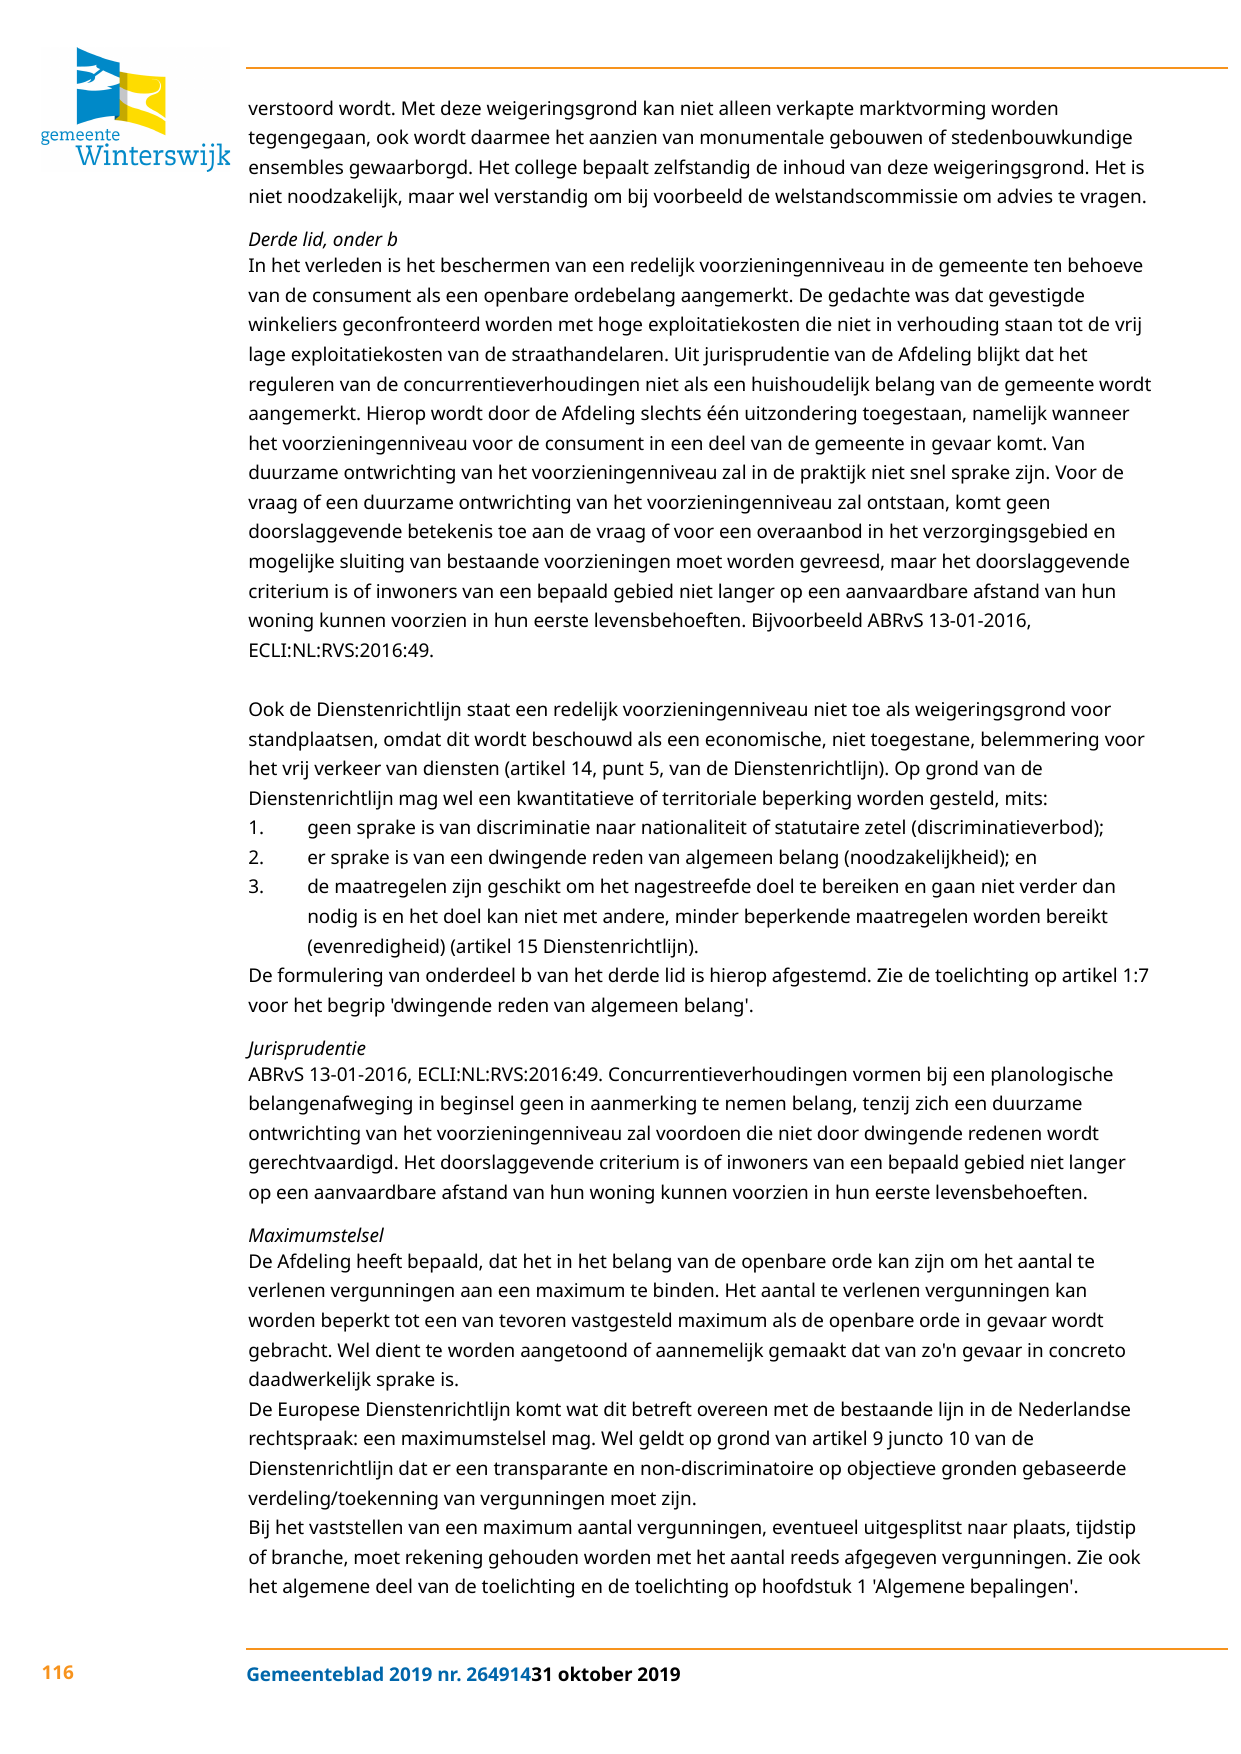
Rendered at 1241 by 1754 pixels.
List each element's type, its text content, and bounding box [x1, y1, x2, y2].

list geen sprake is van discriminatie naar nationaliteit of statutaire zetel (discriminatieverbod); [248, 814, 1152, 840]
text ABRvS 13-01-2016, ECLI:NL:RVS:2016:49. Concurrentieverhoudingen vormen bij een planologische belangenafweging in beginsel geen in aanmerking te nemen belang, tenzij zich een duurzame ontwrichting van het voorzieningenniveau zal voordoen die niet door dwingende redenen wordt gerechtvaardigd. Het doorslaggevende criterium is of inwoners van een bepaald gebied niet langer op een aanvaardbare afstand van hun woning kunnen voorzien in hun eerste levensbehoeften. [248, 1061, 1152, 1205]
text De Europese Dienstenrichtlijn komt wat dit betreft overeen met de bestaande lijn in de Nederlandse rechtspraak: een maximumstelsel mag. Wel geldt op grond van artikel 9 juncto 10 van de Dienstenrichtlijn dat er een transparante en non-discriminatoire op objectieve gronden gebaseerde verdeling/toekenning van vergunningen moet zijn. [248, 1396, 1152, 1510]
text verstoord wordt. Met deze weigeringsgrond kan niet alleen verkapte marktvorming worden tegengegaan, ook wordt daarmee het aanzien van monumentale gebouwen of stedenbouwkundige ensembles gewaarborgd. Het college bepaalt zelfstandig de inhoud van deze weigeringsgrond. Het is niet noodzakelijk, maar wel verstandig om bij voorbeeld de welstandscommissie om advies te vragen. [248, 95, 1152, 209]
text Jurisprudentie [248, 1035, 1152, 1061]
text De Afdeling heeft bepaald, dat het in het belang van de openbare orde kan zijn om het aantal te verlenen vergunningen aan een maximum te binden. Het aantal te verlenen vergunningen kan worden beperkt tot een van tevoren vastgesteld maximum als de openbare orde in gevaar wordt gebracht. Wel dient te worden aangetoond of aannemelijk gemaakt dat van zo'n gevaar in concreto daadwerkelijk sprake is. [248, 1248, 1152, 1392]
text Derde lid, onder b [248, 227, 1152, 252]
picture [225, 153, 231, 162]
text Maximumstelsel [248, 1222, 1152, 1248]
picture [41, 47, 231, 172]
text De formulering van onderdeel b van het derde lid is hierop afgestemd. Zie de toelichting op artikel 1:7 voor het begrip 'dwingende reden van algemeen belang'. [248, 962, 1152, 1018]
list er sprake is van een dwingende reden van algemeen belang (noodzakelijkheid); en [248, 844, 1152, 870]
text In het verleden is het beschermen van een redelijk voorzieningenniveau in de gemeente ten behoeve van de consument als een openbare ordebelang aangemerkt. De gedachte was dat gevestigde winkeliers geconfronteerd worden met hoge exploitatiekosten die niet in verhouding staan tot de vrij lage exploitatiekosten van de straathandelaren. Uit jurisprudentie van de Afdeling blijkt dat het reguleren van de concurrentieverhoudingen niet als een huishoudelijk belang van de gemeente wordt aangemerkt. Hierop wordt door de Afdeling slechts één uitzondering toegestaan, namelijk wanneer het voorzieningenniveau voor de consument in een deel van de gemeente in gevaar komt. Van duurzame ontwrichting van het voorzieningenniveau zal in de praktijk niet snel sprake zijn. Voor de vraag of een duurzame ontwrichting van het voorzieningenniveau zal ontstaan, komt geen doorslaggevende betekenis toe aan de vraag of voor een overaanbod in het verzorgingsgebied en mogelijke sluiting van bestaande voorzieningen moet worden gevreesd, maar het doorslaggevende criterium is of inwoners van een bepaald gebied niet langer op een aanvaardbare afstand van hun woning kunnen voorzien in hun eerste levensbehoeften. Bijvoorbeeld ABRvS 13-01-2016, ECLI:NL:RVS:2016:49. [248, 252, 1152, 663]
text Ook de Dienstenrichtlijn staat een redelijk voorzieningenniveau niet toe als weigeringsgrond voor standplaatsen, omdat dit wordt beschouwd als een economische, niet toegestane, belemmering voor het vrij verkeer van diensten (artikel 14, punt 5, van de Dienstenrichtlijn). Op grond van de Dienstenrichtlijn mag wel een kwantitatieve of territoriale beperking worden gesteld, mits: [248, 696, 1152, 811]
text Bij het vaststellen van een maximum aantal vergunningen, eventueel uitgesplitst naar plaats, tijdstip of branche, moet rekening gehouden worden met het aantal reeds afgegeven vergunningen. Zie ook het algemene deel van de toelichting en de toelichting op hoofdstuk 1 'Algemene bepalingen'. [248, 1514, 1152, 1599]
list de maatregelen zijn geschikt om het nagestreefde doel te bereiken en gaan niet verder dan nodig is en het doel kan niet met andere, minder beperkende maatregelen worden bereikt (evenredigheid) (artikel 15 Dienstenrichtlijn). [248, 874, 1152, 958]
